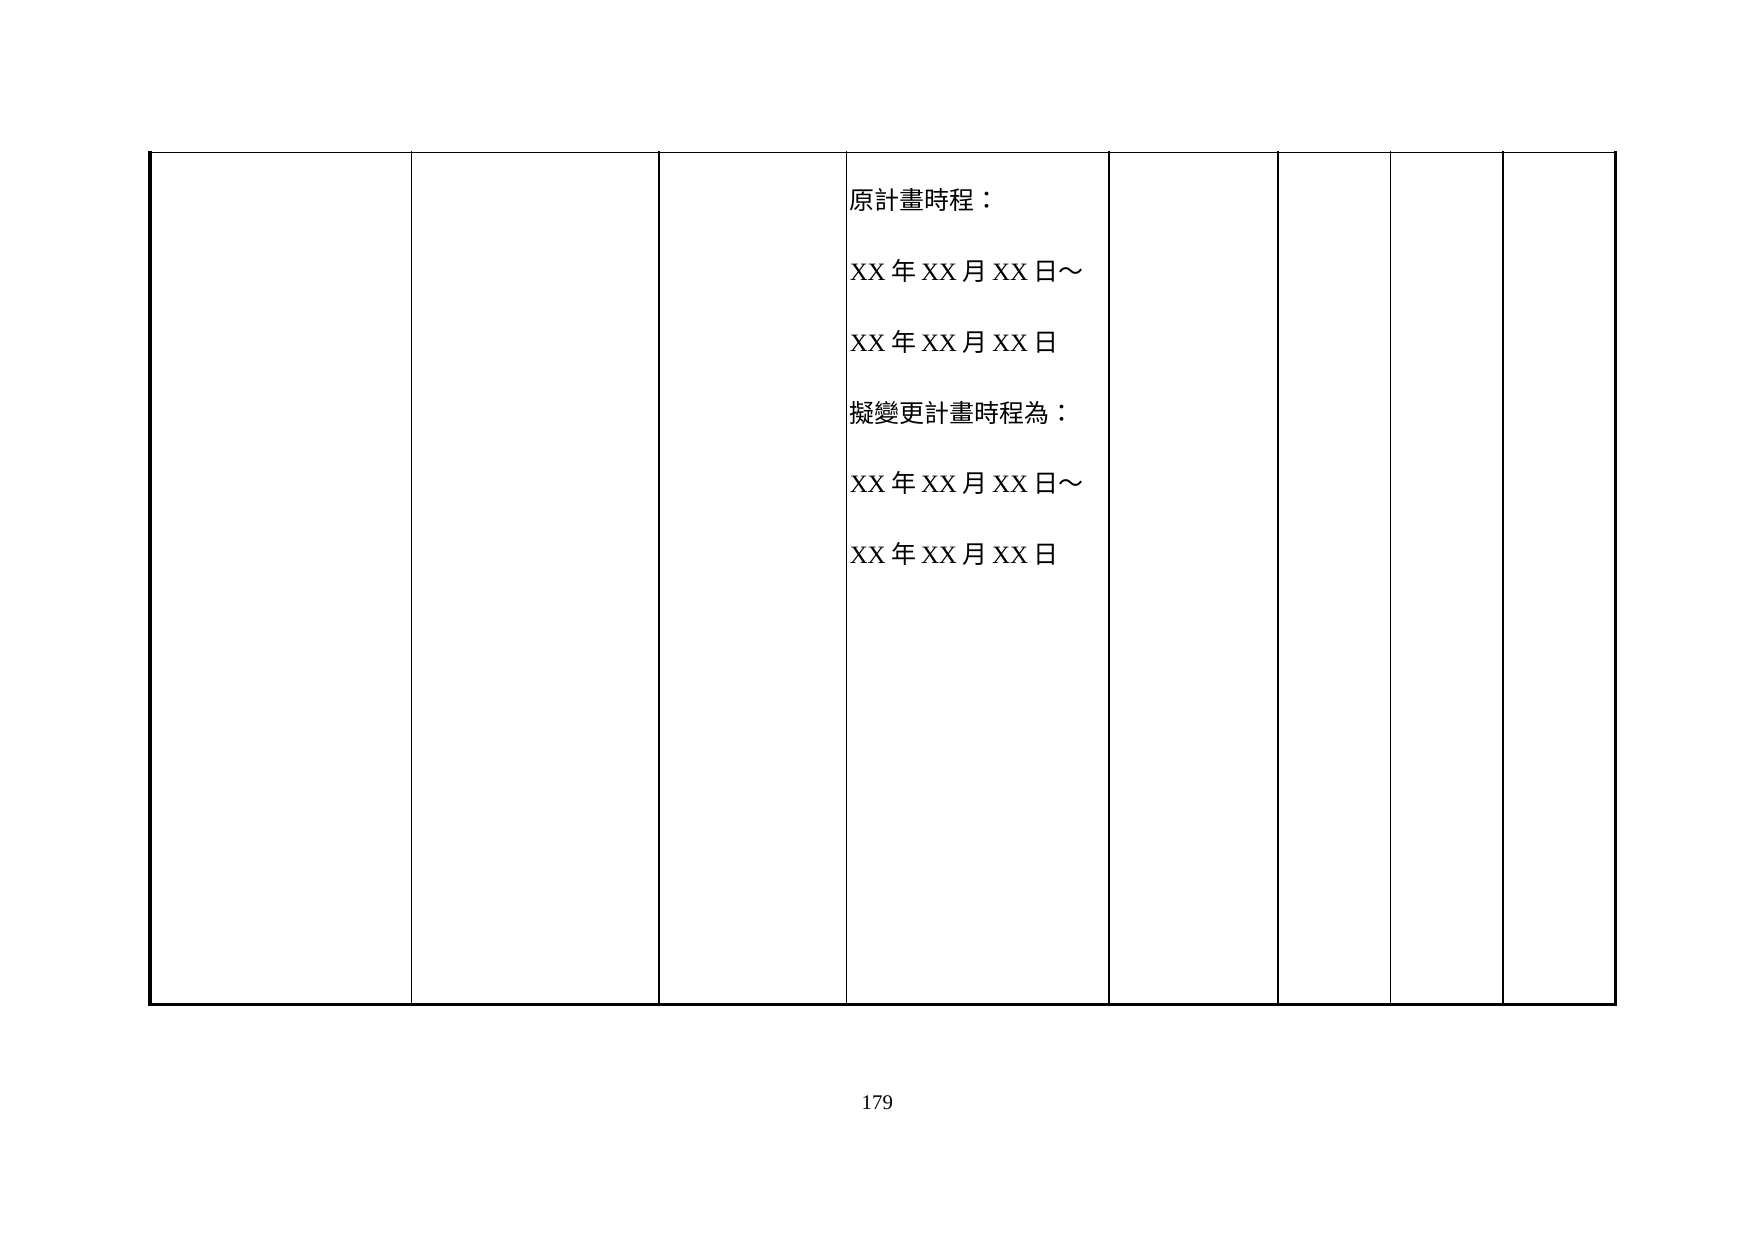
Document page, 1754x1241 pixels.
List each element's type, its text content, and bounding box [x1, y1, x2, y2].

table_cell [412, 153, 658, 1003]
table_cell [660, 153, 846, 1003]
table_cell [1279, 153, 1390, 1003]
table_cell 原計畫時程： XX年XX月XX日～ XX年XX月XX日 擬變更計畫時程為： XX年XX月XX日～ XX年XX月XX日 [847, 153, 1108, 1003]
table_cell [1504, 153, 1614, 1003]
table_cell [1110, 153, 1277, 1003]
table_cell [1391, 153, 1502, 1003]
table_cell [152, 153, 411, 1003]
